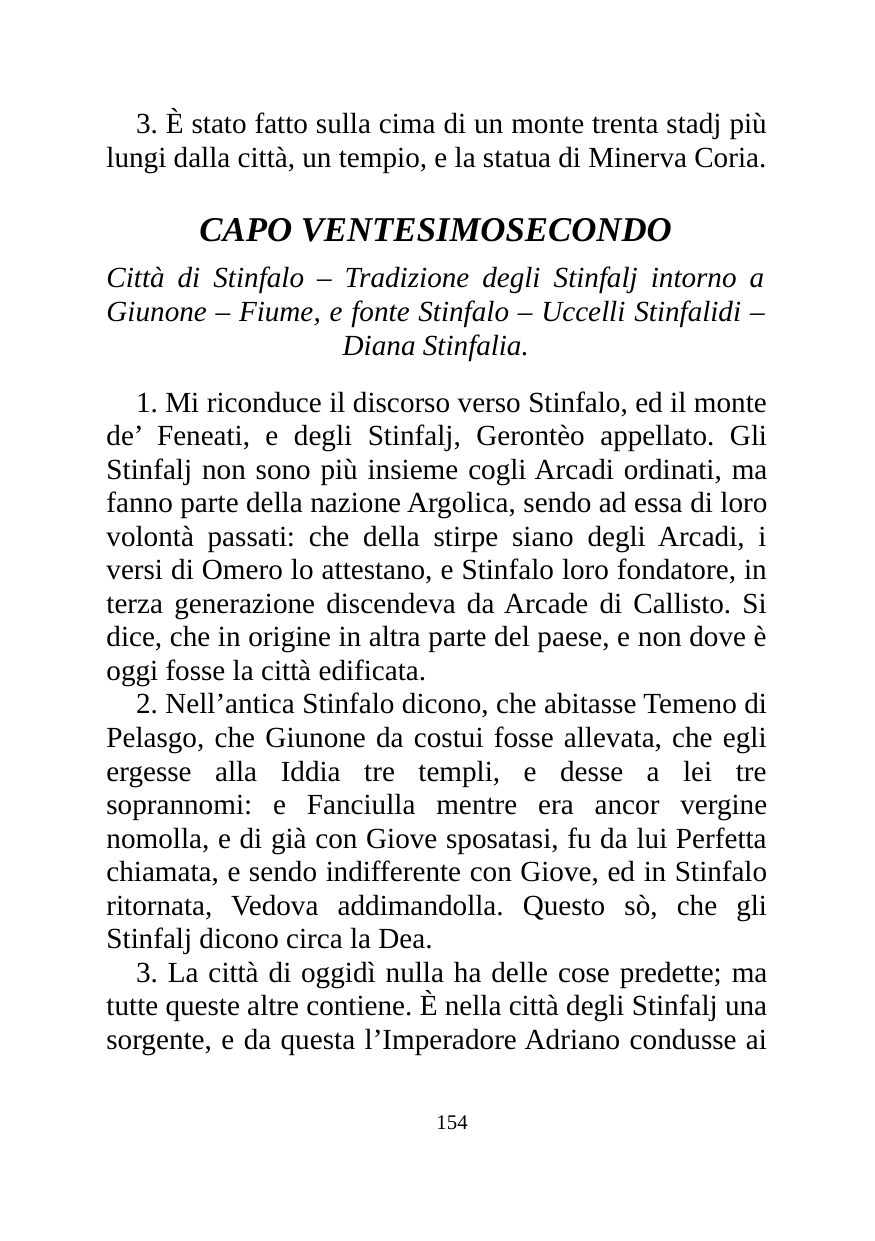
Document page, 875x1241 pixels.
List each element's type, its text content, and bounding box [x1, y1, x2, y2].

text 1. Mi riconduce il discorso verso Stinfalo, ed il monte de’ Feneati, e degli Stinfalj, Gerontèo appellato. Gli Stinfalj non sono più insieme cogli Arcadi ordinati, ma fanno parte della nazione Argolica, sendo ad essa di loro volontà passati: che della stirpe siano degli Arcadi, i versi di Omero lo attestano, e Stinfalo loro fondatore, in terza generazione discendeva da Arcade di Callisto. Si dice, che in origine in altra parte del paese, e non dove è oggi fosse la città edificata. [106, 385, 768, 687]
subtitle CAPO VENTESIMOSECONDO [106, 209, 768, 249]
text 3. È stato fatto sulla cima di un monte trenta stadj più lungi dalla città, un tempio, e la statua di Minerva Coria. [106, 106, 768, 173]
text 3. La città di oggidì nulla ha delle cose predette; ma tutte queste altre contiene. È nella città degli Stinfalj una sorgente, e da questa l’Imperadore Adriano condusse ai [106, 955, 768, 1056]
text 2. Nell’antica Stinfalo dicono, che abitasse Temeno di Pelasgo, che Giunone da costui fosse allevata, che egli ergesse alla Iddia tre templi, e desse a lei tre soprannomi: e Fanciulla mentre era ancor vergine nomolla, e di già con Giove sposatasi, fu da lui Perfetta chiamata, e sendo indifferente con Giove, ed in Stinfalo ritornata, Vedova addimandolla. Questo sò, che gli Stinfalj dicono circa la Dea. [106, 687, 768, 955]
text Città di Stinfalo – Tradizione degli Stinfalj intorno a Giunone – Fiume, e fonte Stinfalo – Uccelli Stinfalidi – Diana Stinfalia. [106, 261, 768, 361]
